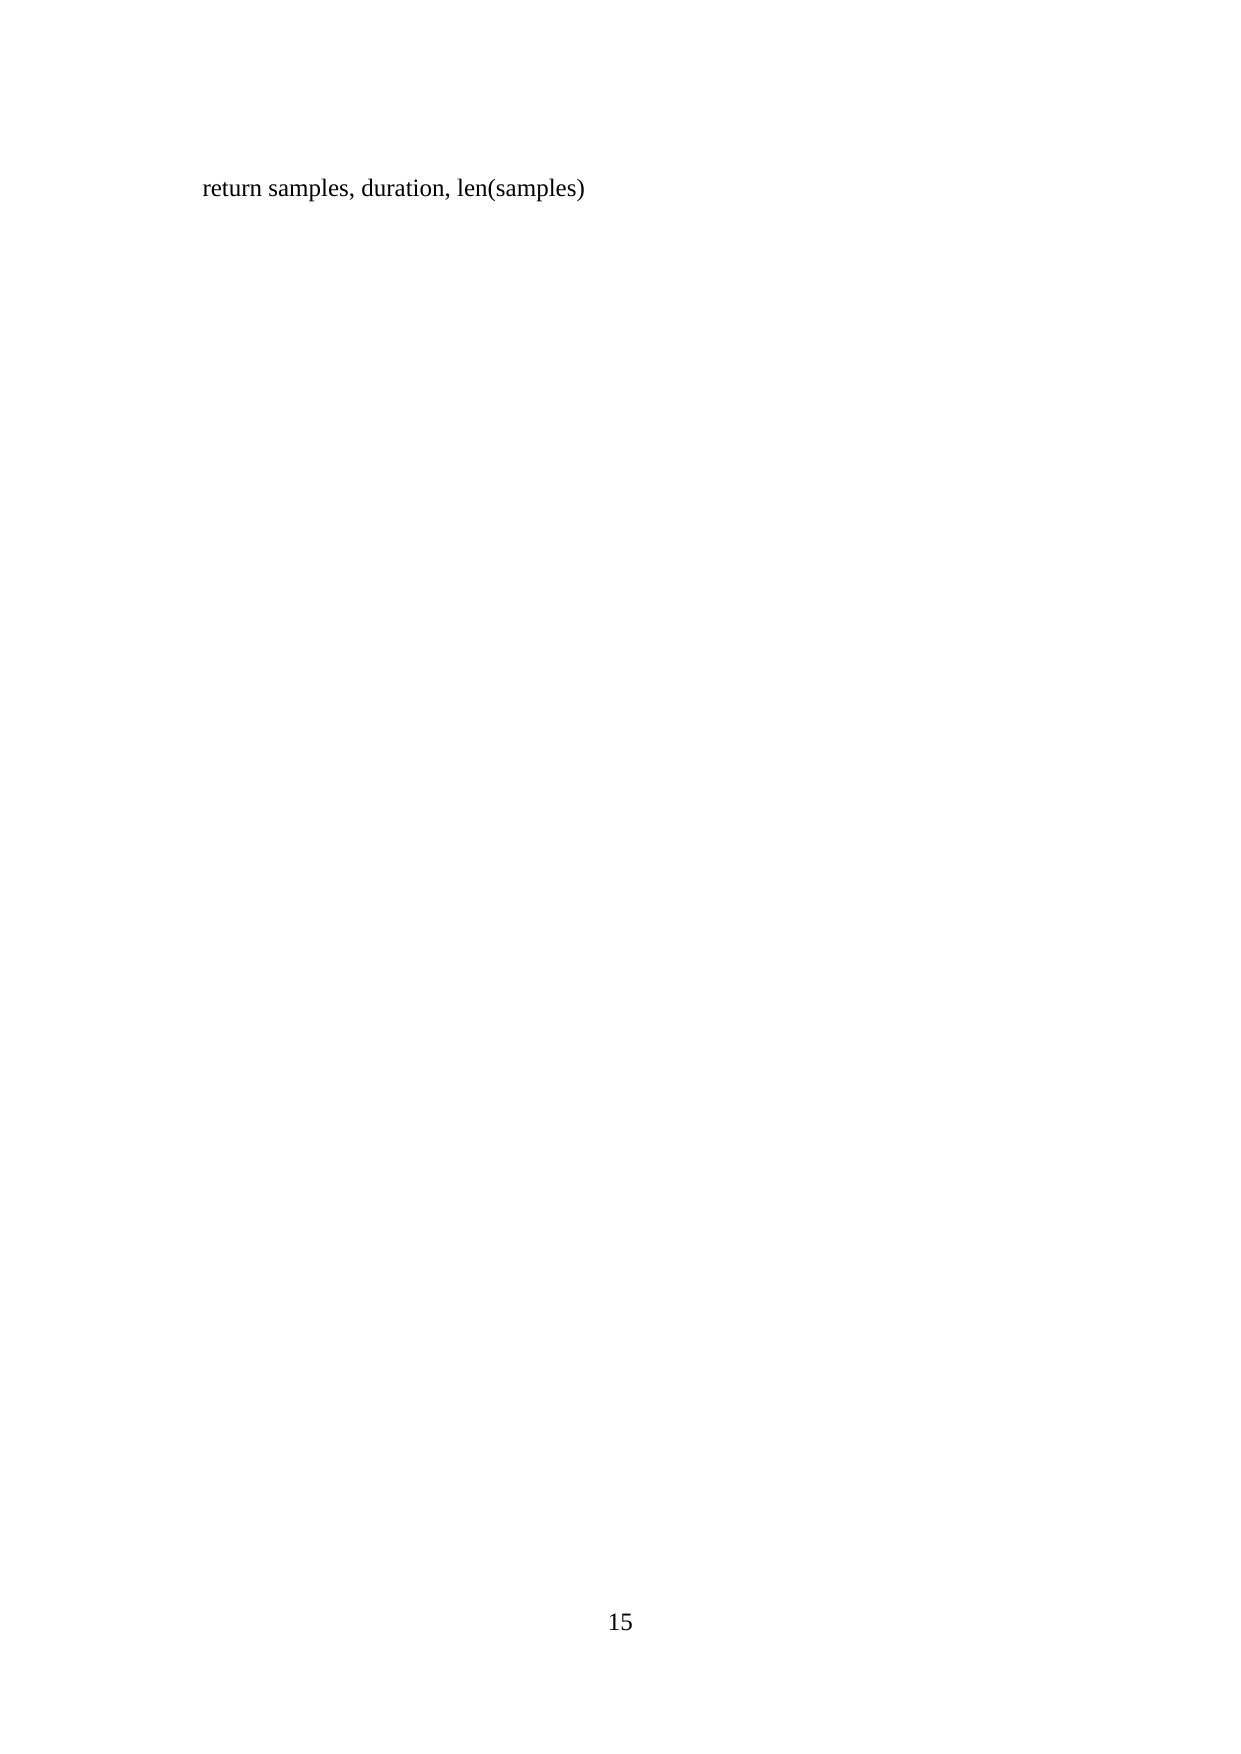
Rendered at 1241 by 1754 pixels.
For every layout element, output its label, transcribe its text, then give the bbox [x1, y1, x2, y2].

text return samples, duration, len(samples) [118, 173, 1122, 202]
